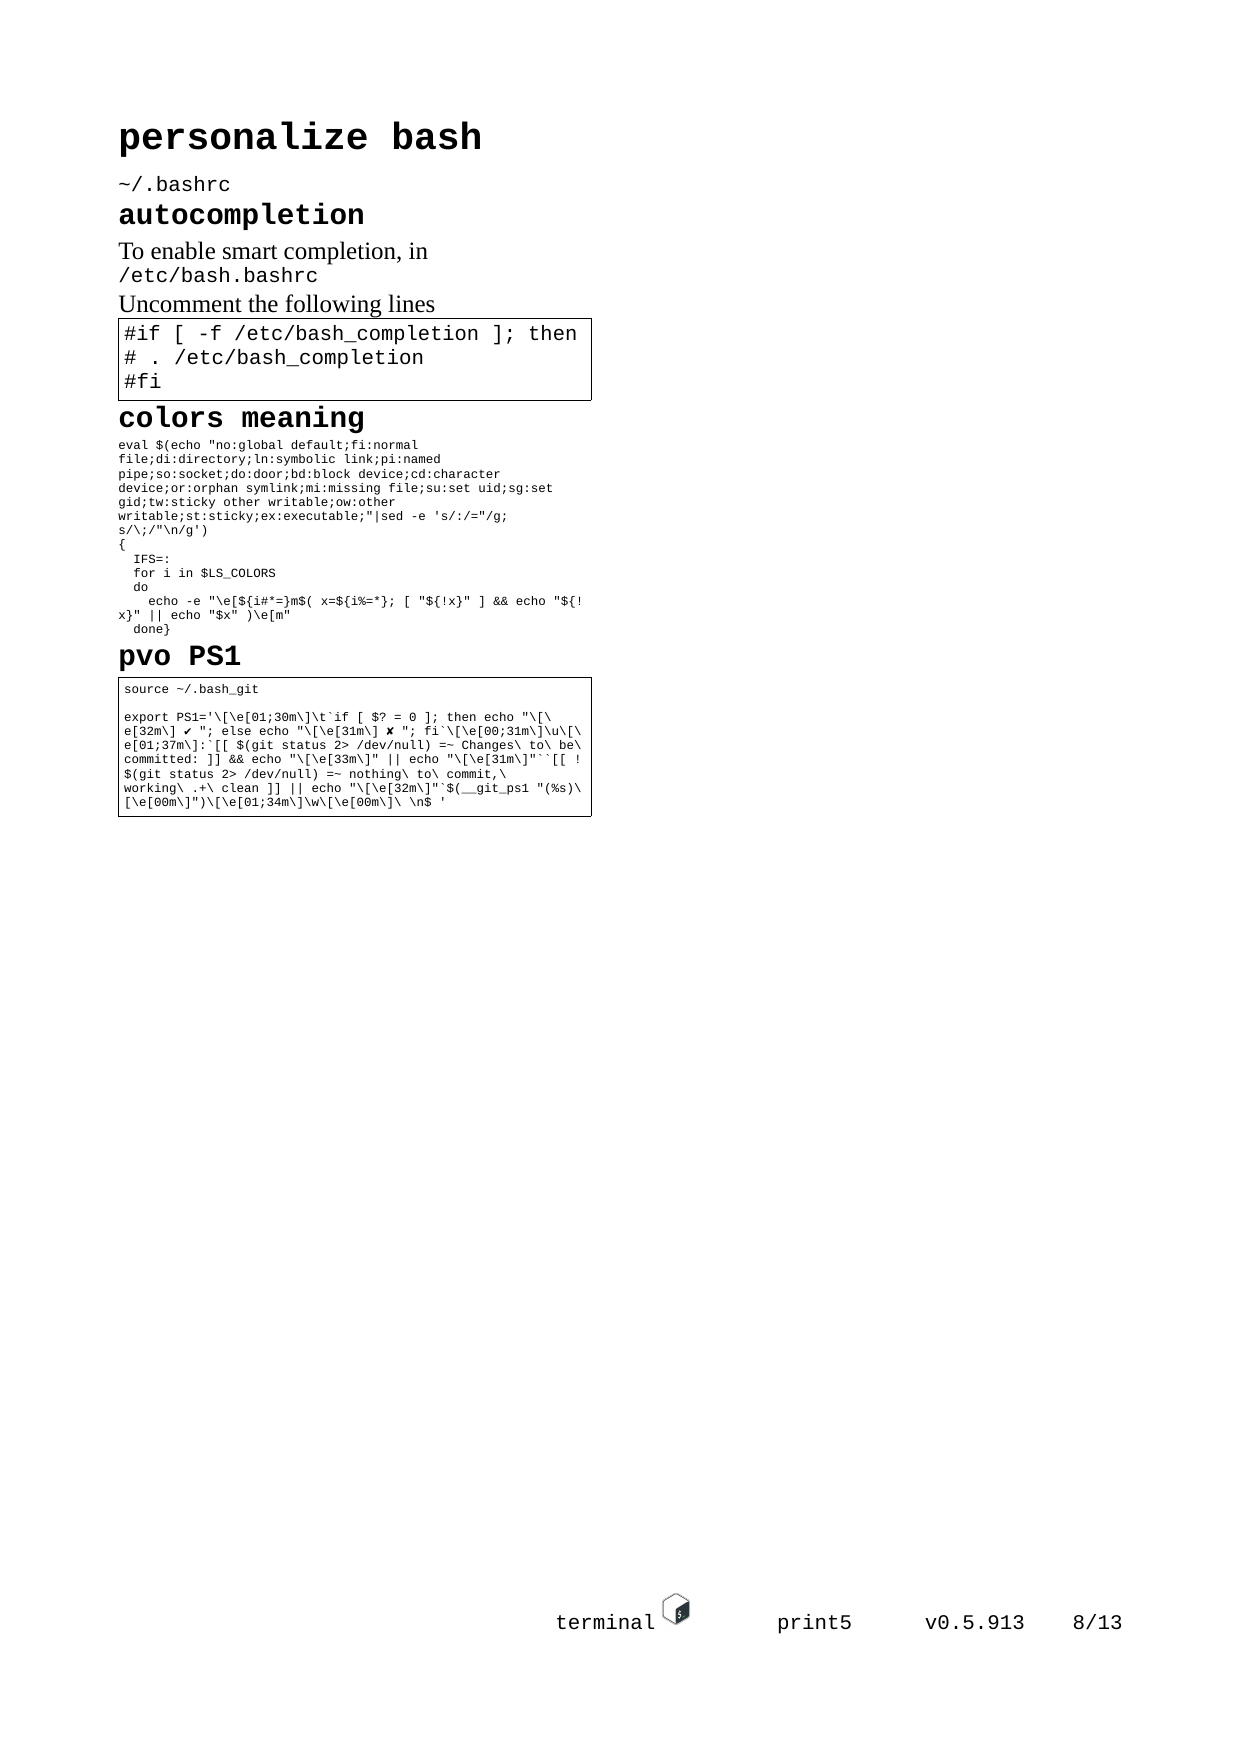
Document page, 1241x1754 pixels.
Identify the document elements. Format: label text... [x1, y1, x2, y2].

text for i in $LS_COLORS [118, 567, 591, 581]
subtitle autocompletion [118, 200, 591, 233]
text ~/.bashrc [118, 173, 591, 197]
picture [655, 1588, 697, 1630]
text eval $(echo "no:global default;fi:normal file;di:directory;ln:symbolic link;pi:named pipe;so:socket;do:door;bd:block device;cd:character device;or:orphan symlink;mi:missing file;su:set uid;sg:set gid;tw:sticky other writable;ow:other writable;st:sticky;ex:executable;"|sed -e 's/:/="/g; s/\;/"\n/g') [118, 439, 591, 538]
subtitle personalize bash [118, 118, 591, 161]
text IFS=: [118, 553, 591, 567]
text done} [118, 623, 591, 638]
text To enable smart completion, in [118, 236, 591, 265]
text /etc/bash.bashrc [118, 265, 591, 289]
text echo -e "\e[${i#*=}m$( x=${i%=*}; [ "${!x}" ] && echo "${!x}" || echo "$x" )\e[m" [118, 595, 591, 623]
text do [118, 581, 591, 595]
text { [118, 538, 591, 553]
table_header #if [ -f /etc/bash_completion ]; then # . /etc/bash_completion #fi [119, 319, 591, 400]
text Uncomment the following lines [118, 289, 591, 317]
subtitle colors meaning [118, 403, 591, 436]
table_header source ~/.bash_git export PS1='\[\e[01;30m\]\t`if [ $? = 0 ]; then echo "\[\e[32m\] ✔ "; else echo "\[\e[31m\] ✘ "; fi`\[\e[00;31m\]\u\[\e[01;37m\]:`[[ $(git status 2> /dev/null) =~ Changes\ to\ be\ committed: ]] && echo "\[\e[33m\]" || echo "\[\e[31m\]"``[[ ! $(git status 2> /dev/null) =~ nothing\ to\ commit,\ working\ .+\ clean ]] || echo "\[\e[32m\]"`$(__git_ps1 "(%s)\[\e[00m\]")\[\e[01;34m\]\w\[\e[00m\]\ \n$ ' [119, 678, 591, 816]
subtitle pvo PS1 [118, 641, 591, 674]
